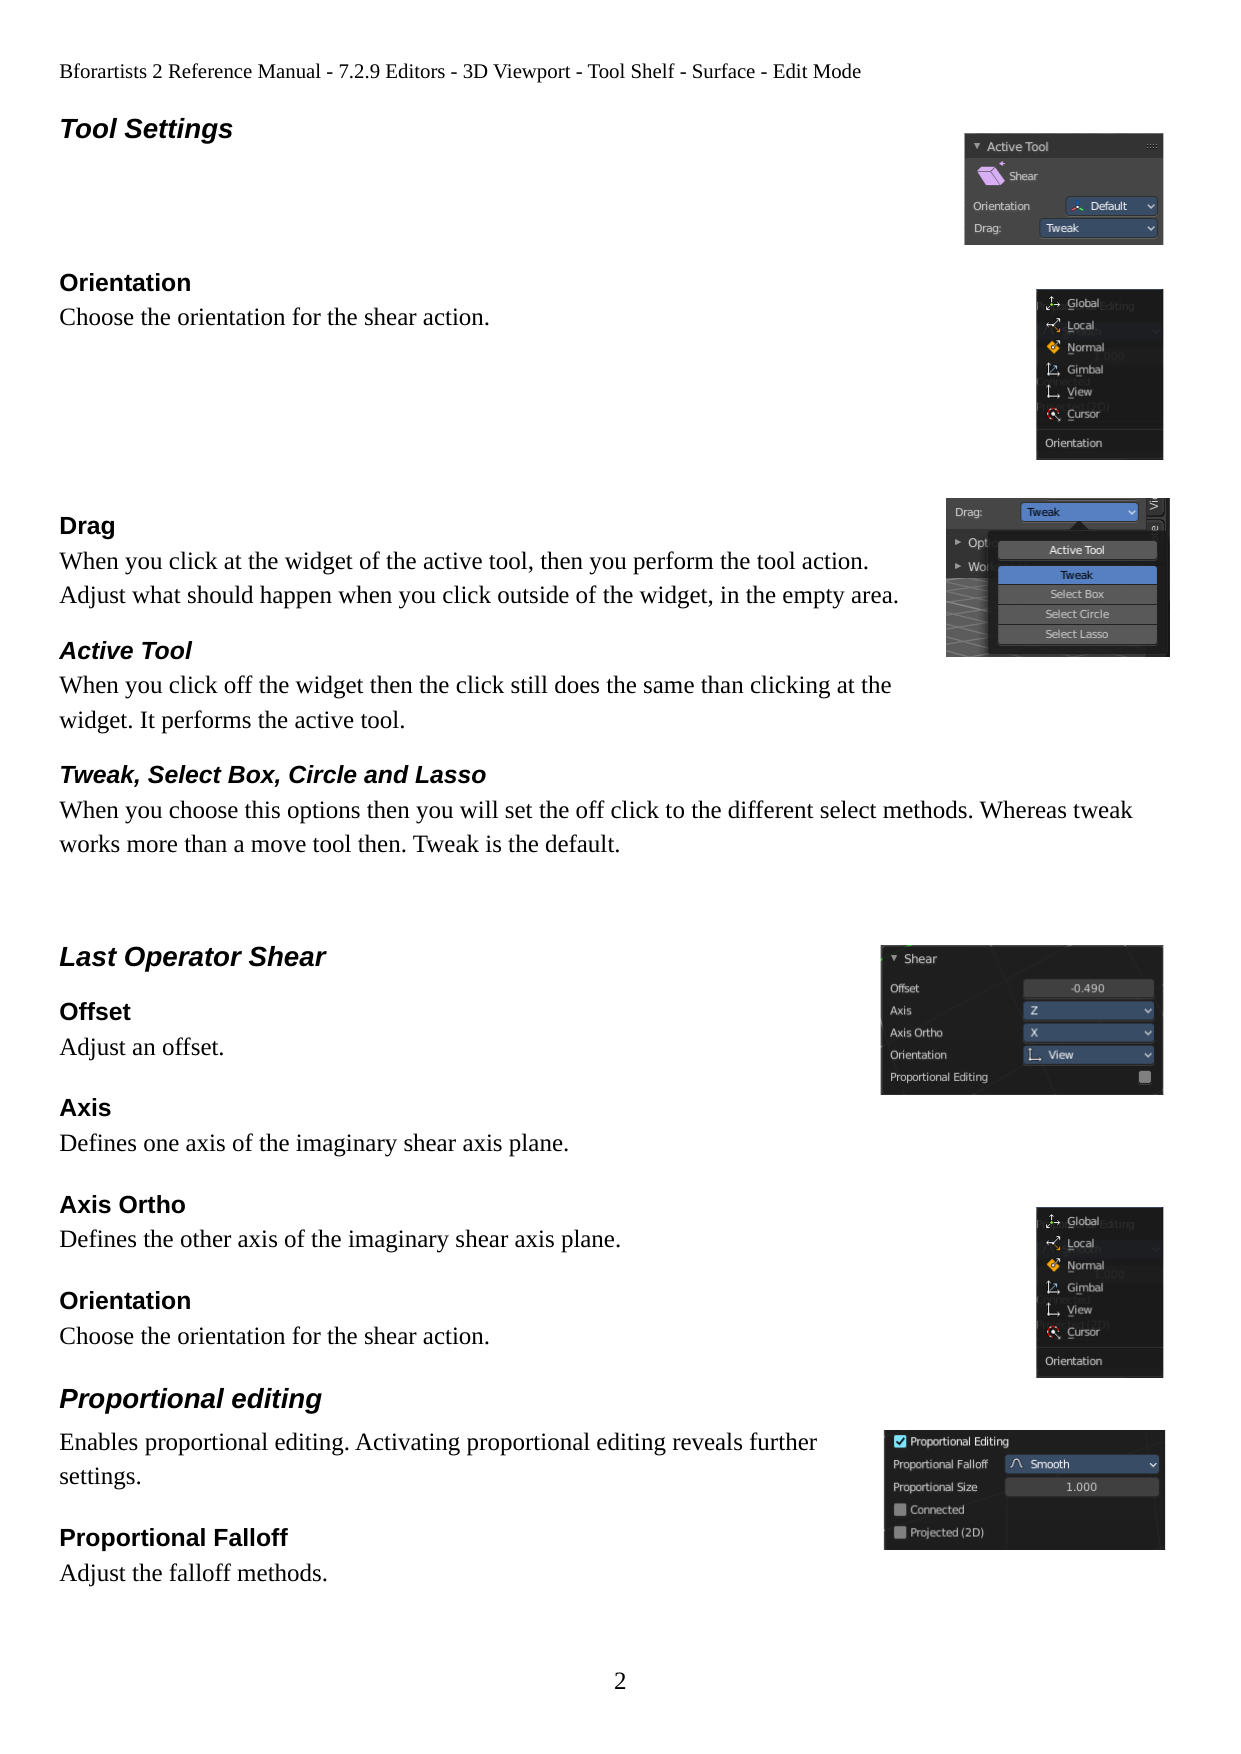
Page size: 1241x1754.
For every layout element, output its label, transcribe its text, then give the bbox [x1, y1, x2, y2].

text When you click off the widget then the click still does the same than clicking at the widget. It performs the active tool. [59, 671, 1181, 734]
subtitle Active Tool [59, 636, 1181, 664]
text Adjust the falloff methods. [59, 1558, 1181, 1586]
subtitle Axis Ortho [59, 1190, 1181, 1218]
text Choose the orientation for the shear action. [59, 302, 1036, 331]
subtitle Proportional Falloff [59, 1523, 1181, 1551]
subtitle Orientation [59, 268, 1181, 296]
subtitle Last Operator Shear [59, 940, 1181, 972]
text Enables proportional editing. Activating proportional editing reveals further settings. [59, 1427, 1181, 1490]
text When you click at the widget of the active tool, then you perform the tool action. Adjust what should happen when you click outside of the widget, in the empty area. [59, 546, 946, 609]
subtitle Orientation [59, 1286, 1036, 1315]
subtitle Drag [59, 511, 946, 540]
subtitle [1164, 997, 1181, 1026]
subtitle [1164, 1286, 1181, 1315]
text Adjust an offset. [59, 1032, 880, 1061]
picture [1036, 1207, 1164, 1378]
subtitle [1170, 511, 1181, 540]
subtitle Proportional editing [59, 1382, 1181, 1414]
picture [946, 498, 1170, 657]
text When you choose this options then you will set the off click to the different select methods. Whereas tweak works more than a move tool then. Tweak is the default. [59, 795, 1181, 858]
picture [1036, 289, 1164, 460]
text Defines one axis of the imaginary shear axis plane. [59, 1128, 1181, 1157]
picture [883, 1430, 1166, 1550]
subtitle Tool Settings [59, 113, 1181, 144]
subtitle Tweak, Select Box, Circle and Lasso [59, 760, 1181, 789]
picture [880, 945, 1164, 1095]
picture [964, 133, 1164, 245]
subtitle Offset [59, 997, 880, 1026]
text Choose the orientation for the shear action. [59, 1321, 1036, 1350]
text Defines the other axis of the imaginary shear axis plane. [59, 1224, 1036, 1253]
subtitle Axis [59, 1093, 1181, 1122]
text [1164, 1032, 1181, 1061]
